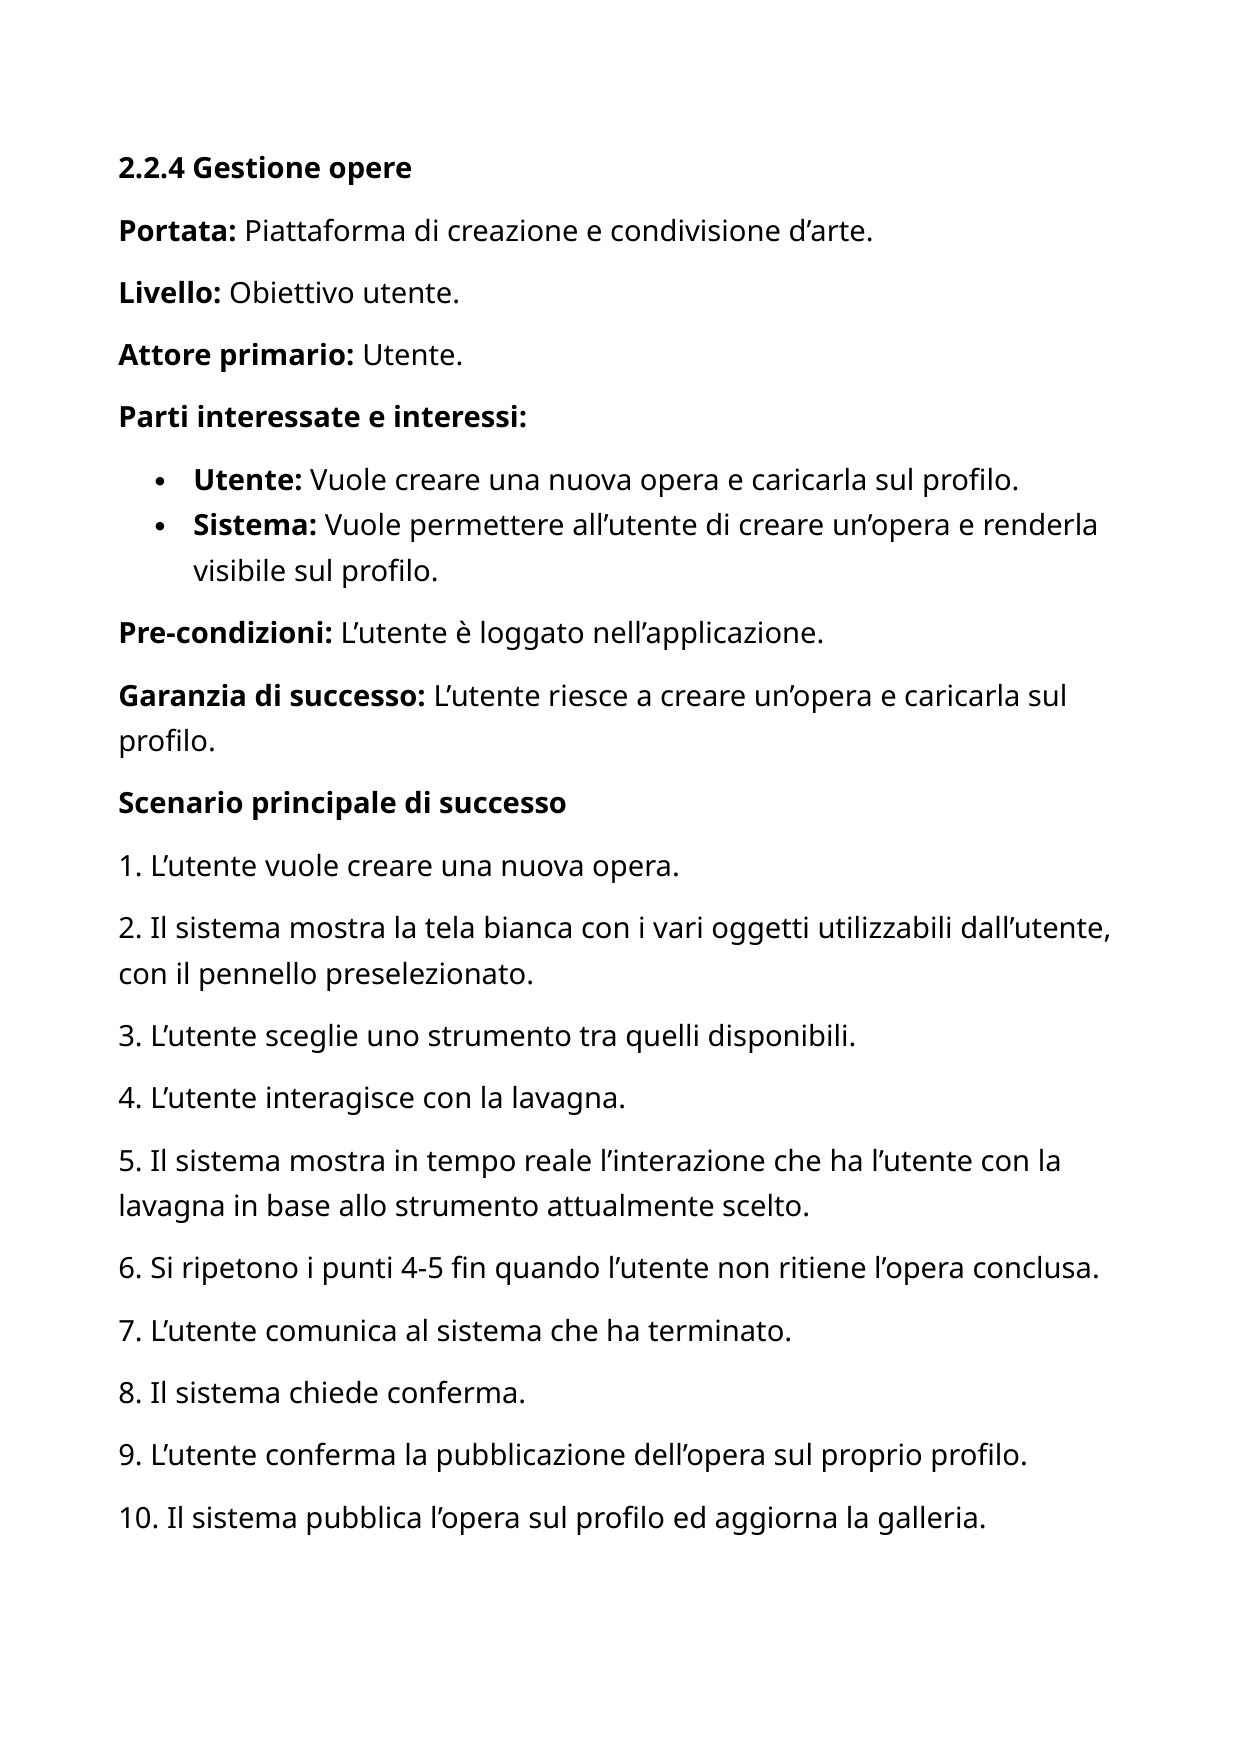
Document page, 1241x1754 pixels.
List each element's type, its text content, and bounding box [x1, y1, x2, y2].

text 8. Il sistema chiede conferma. [118, 1372, 1122, 1412]
text 2.2.4 Gestione opere [118, 148, 1122, 187]
text Scenario principale di successo [118, 783, 1122, 822]
text 2. Il sistema mostra la tela bianca con i vari oggetti utilizzabili dall’utente, con il pennello preselezionato. [118, 907, 1122, 993]
text Garanzia di successo: L’utente riesce a creare un’opera e caricarla sul profilo. [118, 675, 1122, 760]
text Pre-condizioni: L’utente è loggato nell’applicazione. [118, 613, 1122, 652]
list Sistema: Vuole permettere all’utente di creare un’opera e renderla visibile sul profilo. [156, 505, 1122, 590]
text 5. Il sistema mostra in tempo reale l’interazione che ha l’utente con la lavagna in base allo strumento attualmente scelto. [118, 1140, 1122, 1225]
list Utente: Vuole creare una nuova opera e caricarla sul profilo. [156, 459, 1122, 499]
text 7. L’utente comunica al sistema che ha terminato. [118, 1310, 1122, 1350]
text 10. Il sistema pubblica l’opera sul profilo ed aggiorna la galleria. [118, 1497, 1122, 1537]
text Livello: Obiettivo utente. [118, 272, 1122, 312]
text 4. L’utente interagisce con la lavagna. [118, 1078, 1122, 1117]
text Parti interessate e interessi: [118, 397, 1122, 436]
text 6. Si ripetono i punti 4-5 fin quando l’utente non ritiene l’opera conclusa. [118, 1248, 1122, 1287]
text Attore primario: Utente. [118, 334, 1122, 374]
text 3. L’utente sceglie uno strumento tra quelli disponibili. [118, 1015, 1122, 1055]
text 1. L’utente vuole creare una nuova opera. [118, 845, 1122, 885]
text Portata: Piattaforma di creazione e condivisione d’arte. [118, 210, 1122, 249]
text 9. L’utente conferma la pubblicazione dell’opera sul proprio profilo. [118, 1435, 1122, 1474]
